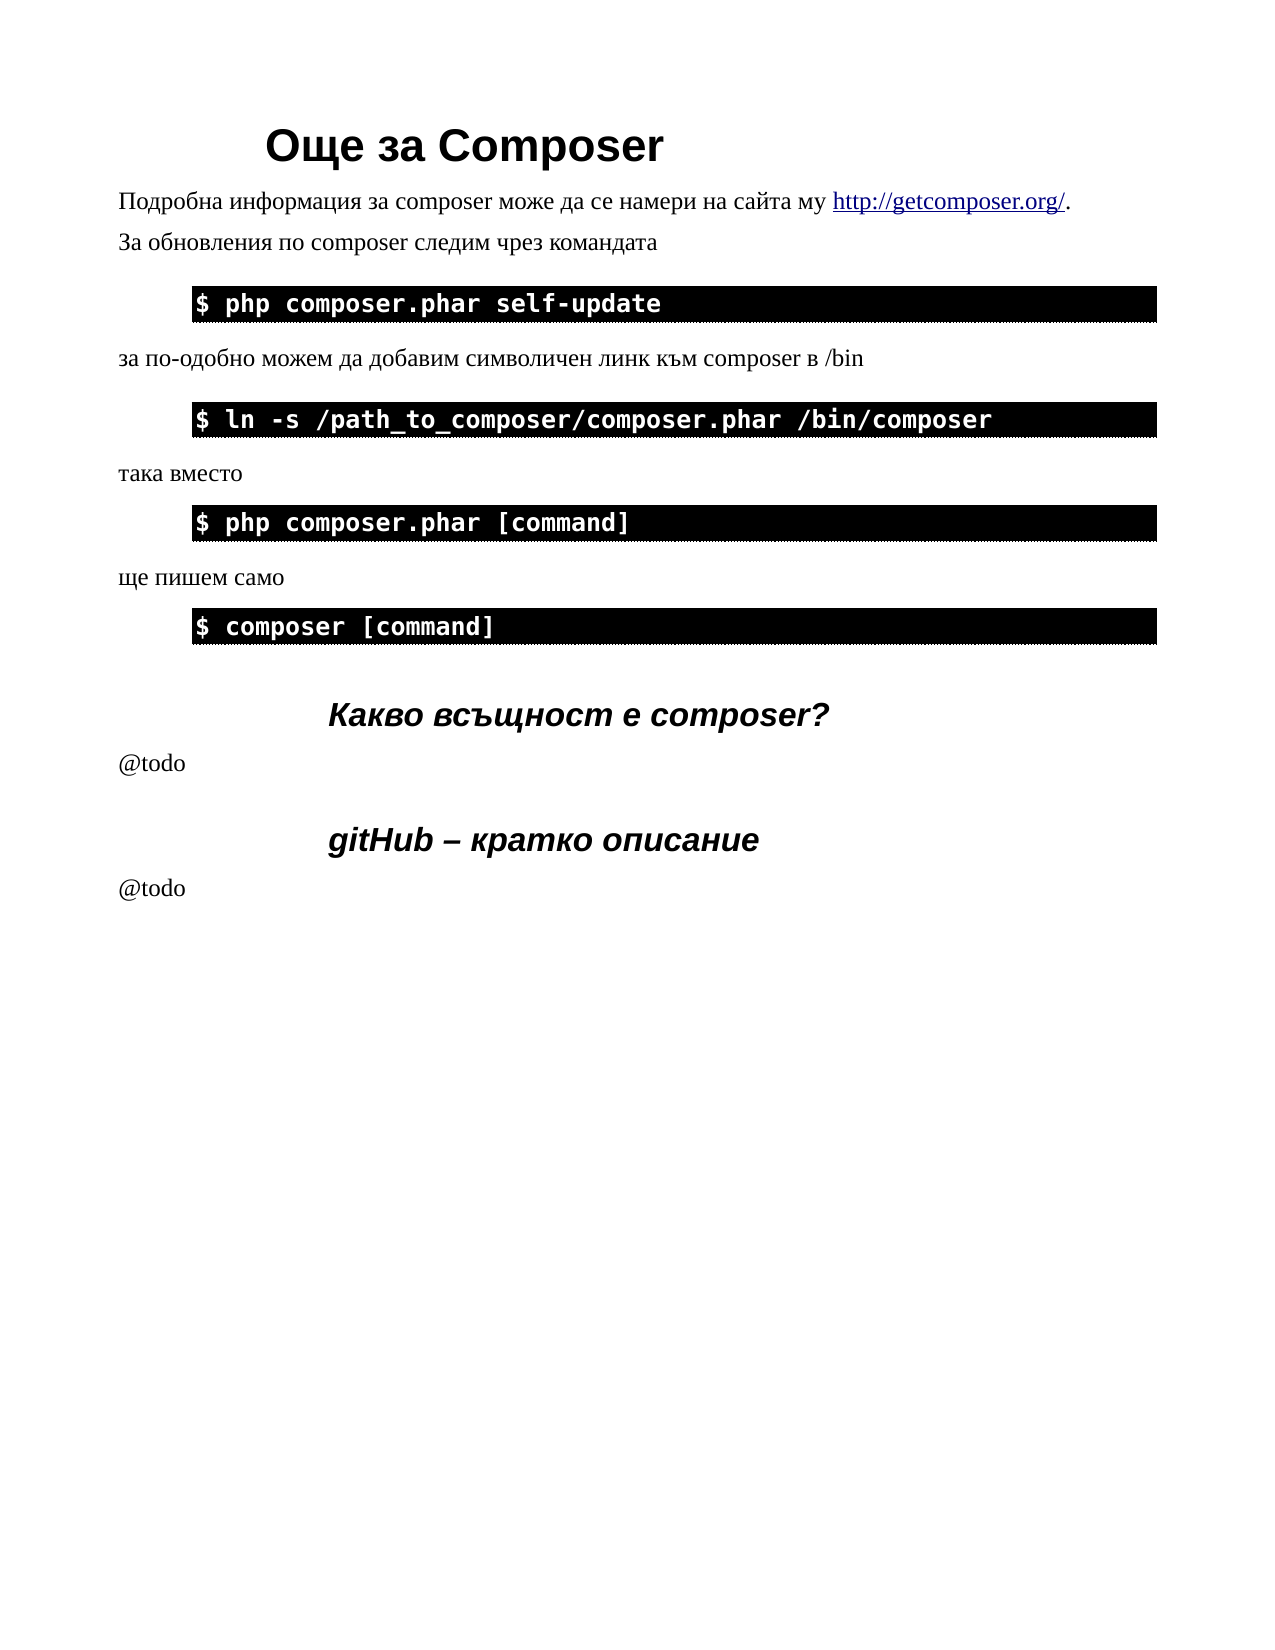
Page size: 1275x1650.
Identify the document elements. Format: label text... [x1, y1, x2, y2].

text $ composer [command] [192, 608, 1157, 644]
text така вместо [118, 458, 1157, 487]
subtitle gitHub – кратко описание [328, 820, 1157, 858]
text $ php composer.phar [command] [192, 505, 1157, 541]
text $ php composer.phar self-update [192, 286, 1157, 322]
subtitle Още за Composer [265, 118, 1157, 171]
subtitle Какво всъщност е composer? [328, 695, 1157, 733]
text за по-одобно можем да добавим символичен линк към composer в /bin [118, 343, 1157, 372]
text Подробна информация за composer може да се намери на сайта му http://getcomposer.org/. [118, 186, 1157, 214]
text @todo [118, 748, 1157, 777]
text За обновления по composer следим чрез командата [118, 227, 1157, 256]
text $ ln -s /path_to_composer/composer.phar /bin/composer [192, 402, 1157, 437]
text ще пишем само [118, 562, 1157, 591]
text @todo [118, 873, 1157, 902]
